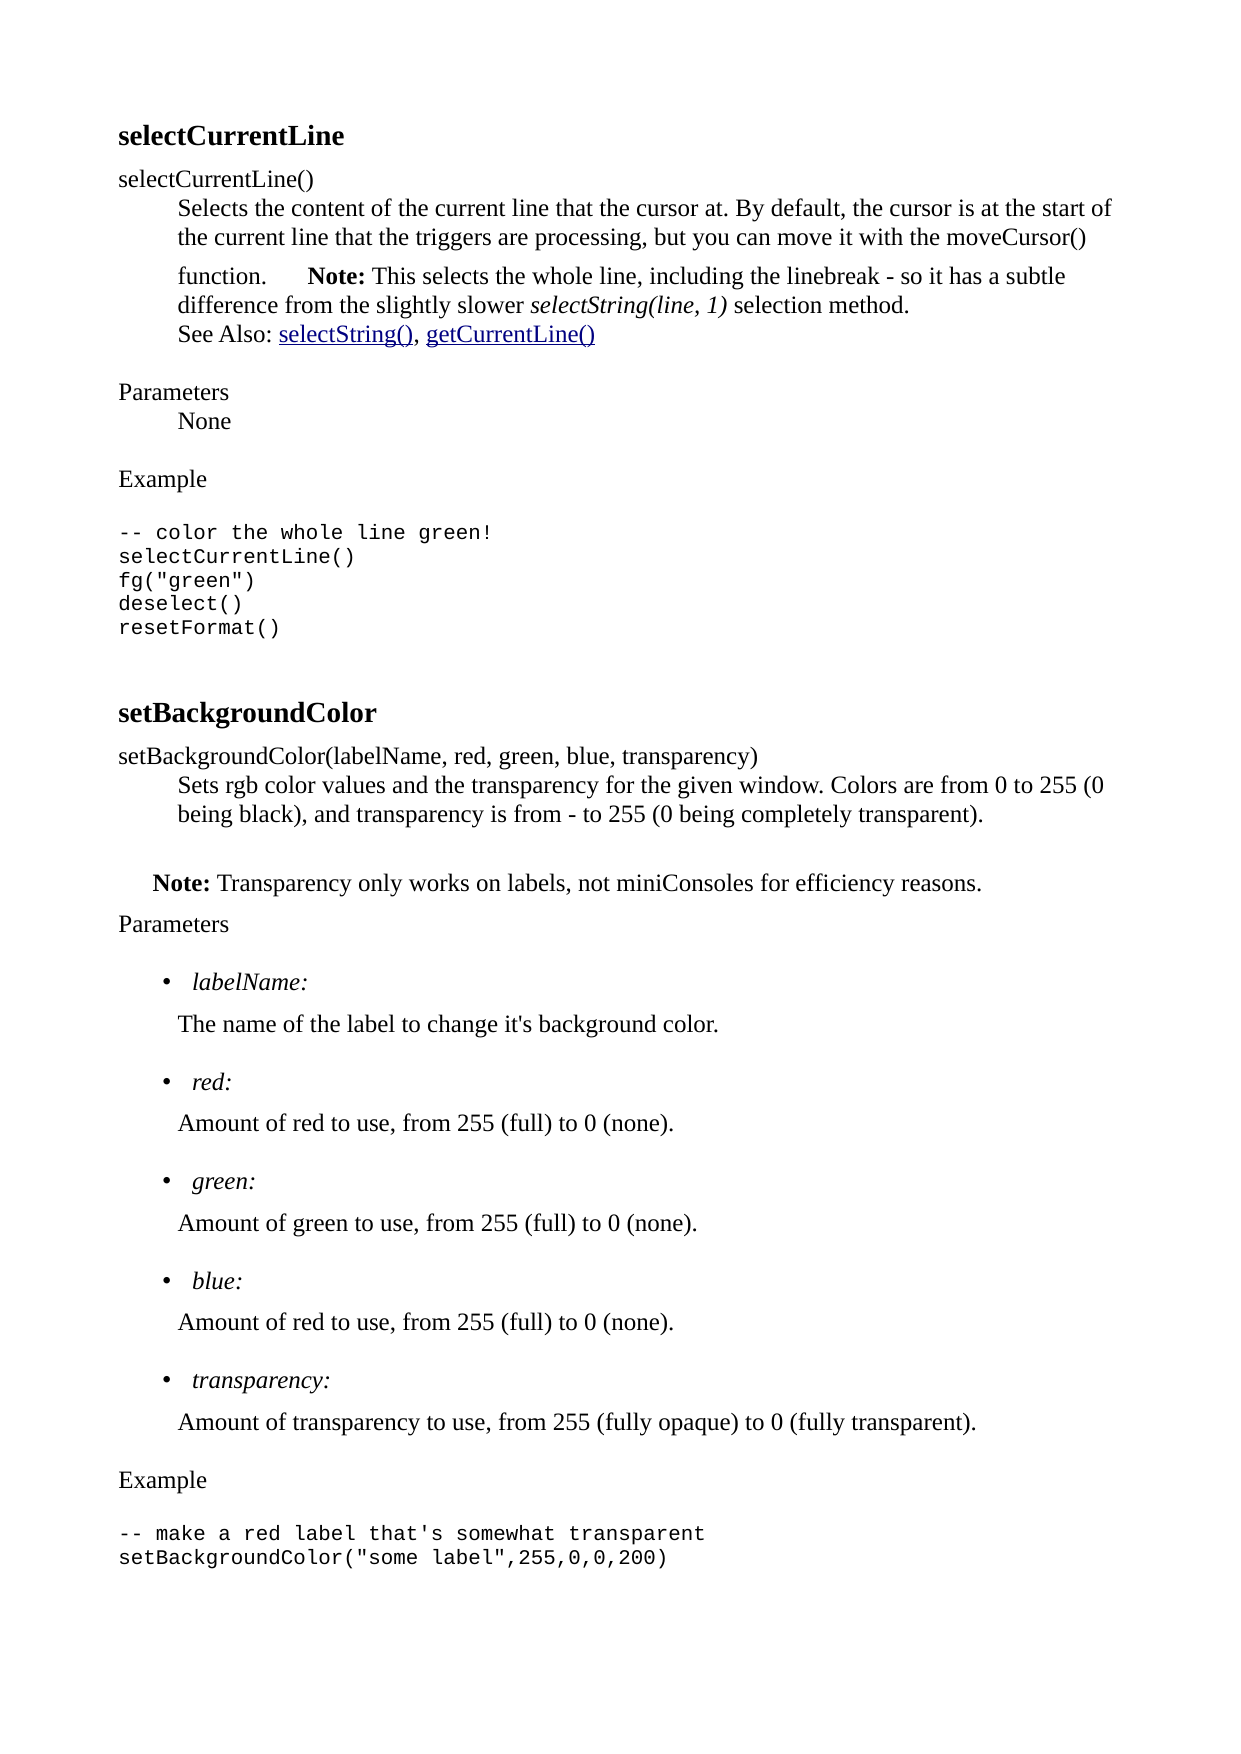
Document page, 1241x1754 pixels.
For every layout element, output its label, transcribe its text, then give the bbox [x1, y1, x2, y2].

text fg("green") [118, 570, 1122, 593]
subtitle Example [118, 464, 1122, 493]
list labelName: [162, 967, 1122, 996]
list Sets rgb color values and the transparency for the given window. Colors are from 0 to 255 (0 being black), and transparency is from - to 255 (0 being completely transparent). [177, 770, 1122, 827]
text setBackgroundColor("some label",255,0,0,200) [118, 1547, 1122, 1570]
text resetFormat() [118, 617, 1122, 641]
list Amount of red to use, from 255 (full) to 0 (none). [177, 1108, 1122, 1137]
list transparency: [162, 1365, 1122, 1394]
subtitle setBackgroundColor [118, 695, 1122, 729]
subtitle setBackgroundColor(labelName, red, green, blue, transparency) [118, 741, 1122, 770]
list See Also: selectString(), getCurrentLine() [177, 319, 1122, 348]
subtitle Parameters [118, 377, 1122, 406]
text selectCurrentLine() [118, 546, 1122, 570]
list None [177, 406, 1122, 435]
list Selects the content of the current line that the cursor at. By default, the cursor is at the start of the current line that the triggers are processing, but you can move it with the moveCursor() function. Note: This selects the whole line, including the linebreak - so it has a subtle difference from the slightly slower selectString(line, 1) selection method. [177, 193, 1122, 319]
list green: [162, 1166, 1122, 1195]
list blue: [162, 1266, 1122, 1294]
list Amount of green to use, from 255 (full) to 0 (none). [177, 1208, 1122, 1236]
text -- color the whole line green! [118, 522, 1122, 546]
list The name of the label to change it's background color. [177, 1009, 1122, 1037]
text -- make a red label that's somewhat transparent [118, 1523, 1122, 1547]
list Amount of red to use, from 255 (full) to 0 (none). [177, 1307, 1122, 1336]
subtitle selectCurrentLine [118, 118, 1122, 152]
subtitle Parameters [118, 909, 1122, 938]
subtitle Example [118, 1465, 1122, 1493]
list Amount of transparency to use, from 255 (fully opaque) to 0 (fully transparent). [177, 1407, 1122, 1435]
text deselect() [118, 593, 1122, 617]
text Note: Transparency only works on labels, not miniConsoles for efficiency reasons. [118, 857, 1122, 897]
subtitle selectCurrentLine() [118, 164, 1122, 193]
list red: [162, 1067, 1122, 1096]
